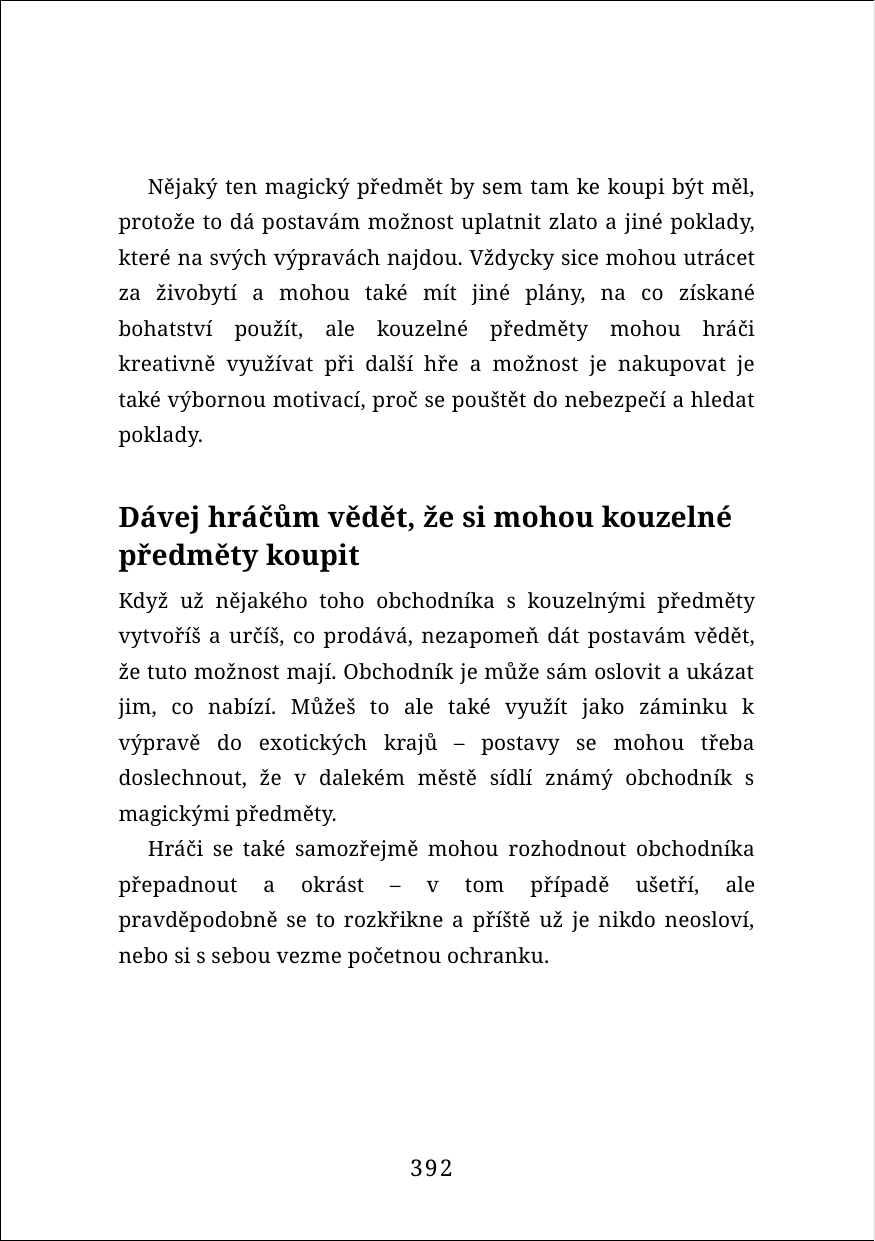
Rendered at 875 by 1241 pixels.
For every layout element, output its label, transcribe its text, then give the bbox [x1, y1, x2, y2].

subtitle Dávej hráčům vědět, že si mohou kouzelné předměty koupit [118, 497, 756, 574]
text Nějaký ten magický předmět by sem tam ke koupi být měl, protože to dá postavám možnost uplatnit zlato a jiné poklady, které na svých výpravách najdou. Vždycky sice mohou utrácet za živobytí a mohou také mít jiné plány, na co získané bohatství použít, ale kouzelné předměty mohou hráči kreativně využívat při další hře a možnost je nakupovat je také výbornou motivací, proč se pouštět do nebezpečí a hledat poklady. [118, 172, 756, 449]
text Když už nějakého toho obchodníka s kouzelnými předměty vytvoříš a určíš, co prodává, nezapomeň dát postavám vědět, že tuto možnost mají. Obchodník je může sám oslovit a ukázat jim, co nabízí. Můžeš to ale také využít jako záminku k výpravě do exotických krajů – postavy se mohou třeba doslechnout, že v dalekém městě sídlí známý obchodník s magickými předměty. Hráči se také samozřejmě mohou rozhodnout obchodníka přepadnout a okrást – v tom případě ušetří, ale pravděpodobně se to rozkřikne a příště už je nikdo neosloví, nebo si s sebou vezme početnou ochranku. [118, 586, 756, 969]
